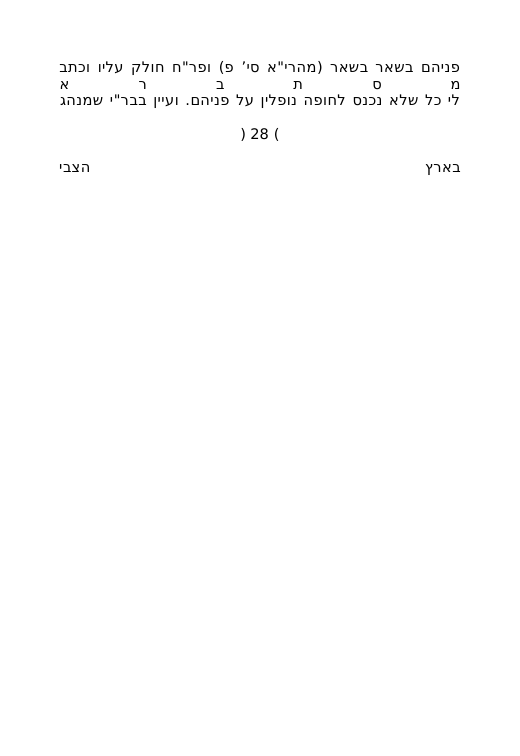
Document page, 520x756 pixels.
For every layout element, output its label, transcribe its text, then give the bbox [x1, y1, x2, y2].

text בארץ הצבי [59, 159, 461, 176]
text פניהם בשאר בשאר (מהרי"א סי’ פ) ופר"ח חולק עליו וכתב מסתברא [59, 59, 461, 92]
text ) 28 ( [59, 126, 461, 142]
text לי כל שלא נכנס לחופה נופלין על פניהם. ועיין בבר"י שמנהג [59, 92, 461, 109]
